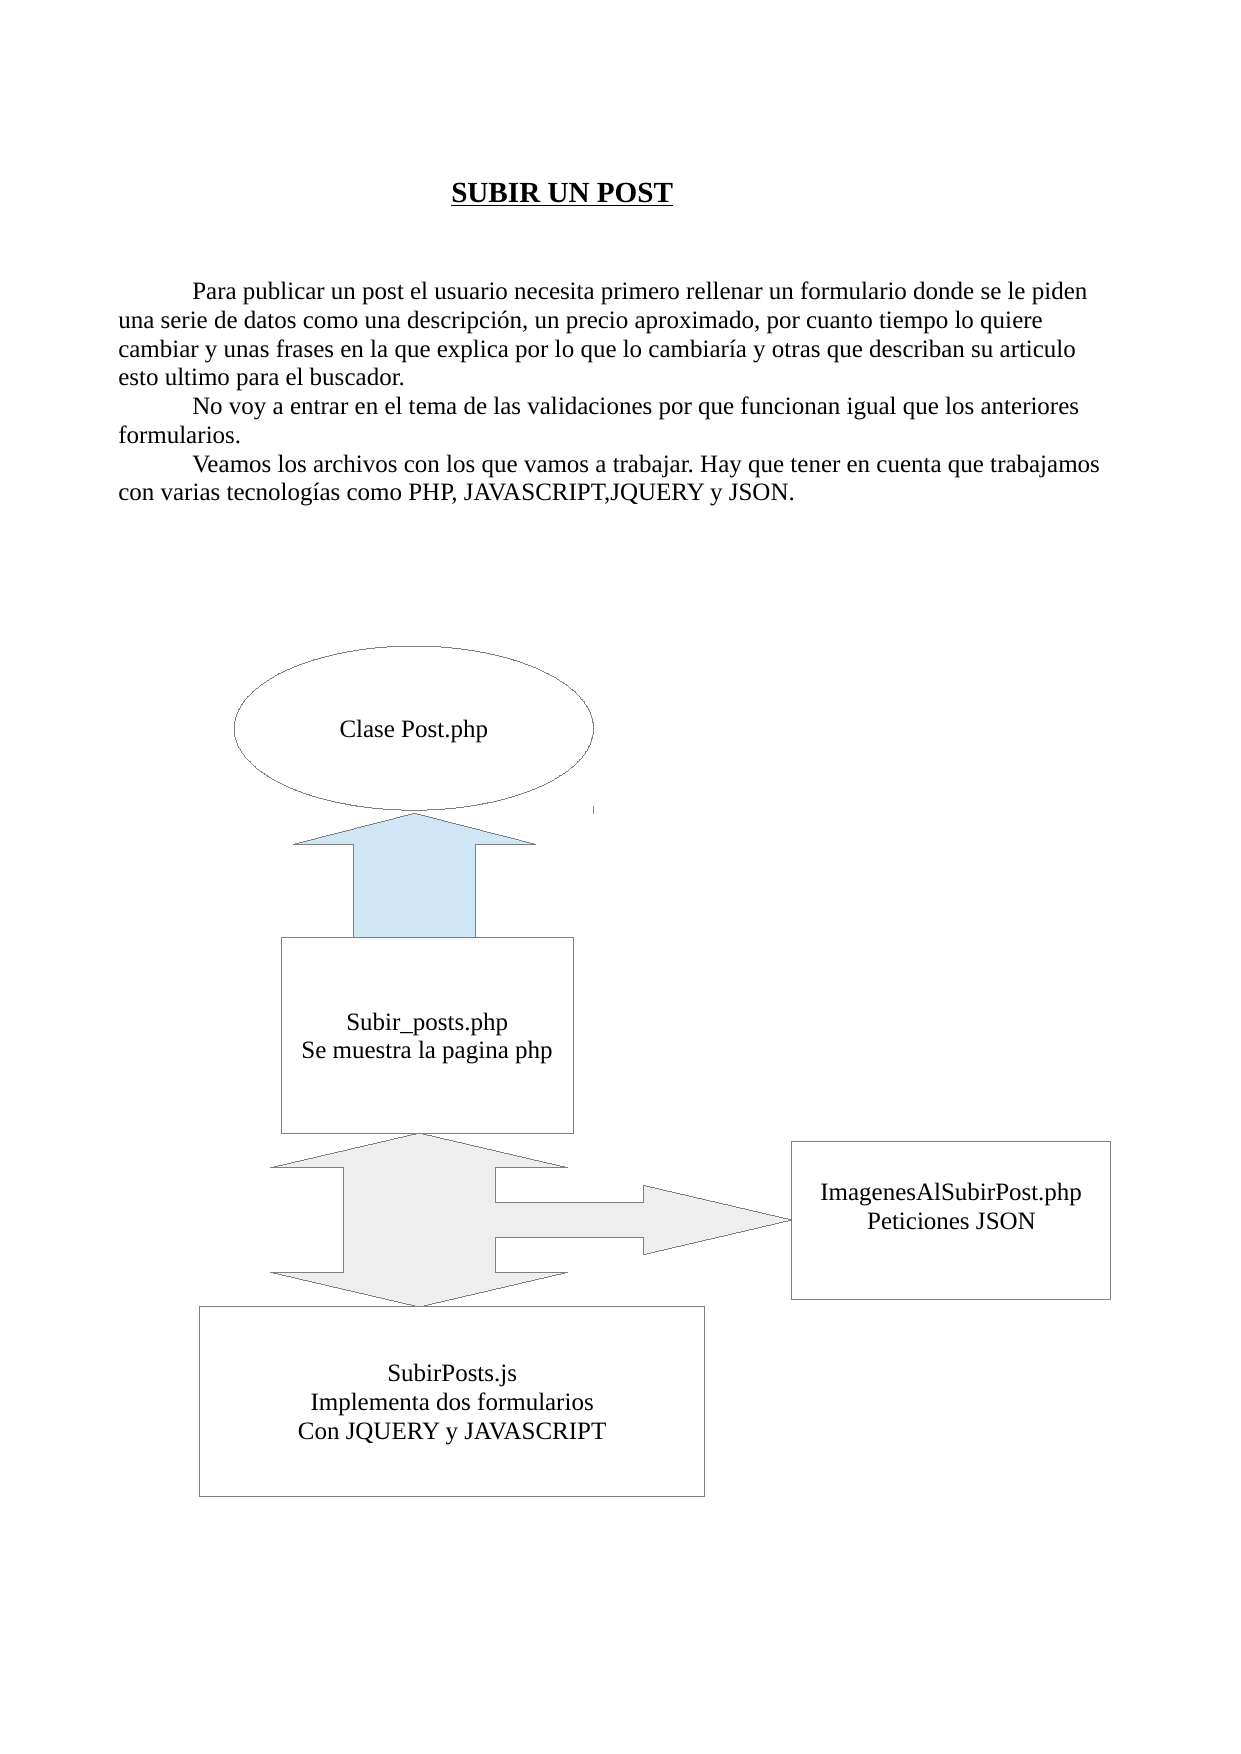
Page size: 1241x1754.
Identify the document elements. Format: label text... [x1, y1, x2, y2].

text No voy a entrar en el tema de las validaciones por que funcionan igual que los anteriores formularios. [118, 391, 1122, 449]
text Para publicar un post el usuario necesita primero rellenar un formulario donde se le piden una serie de datos como una descripción, un precio aproximado, por cuanto tiempo lo quiere cambiar y unas frases en la que explica por lo que lo cambiaría y otras que describan su articulo esto ultimo para el buscador. [118, 276, 1122, 391]
text SUBIR UN POST [118, 176, 1122, 209]
text Veamos los archivos con los que vamos a trabajar. Hay que tener en cuenta que trabajamos con varias tecnologías como PHP, JAVASCRIPT,JQUERY y JSON. [118, 449, 1122, 506]
